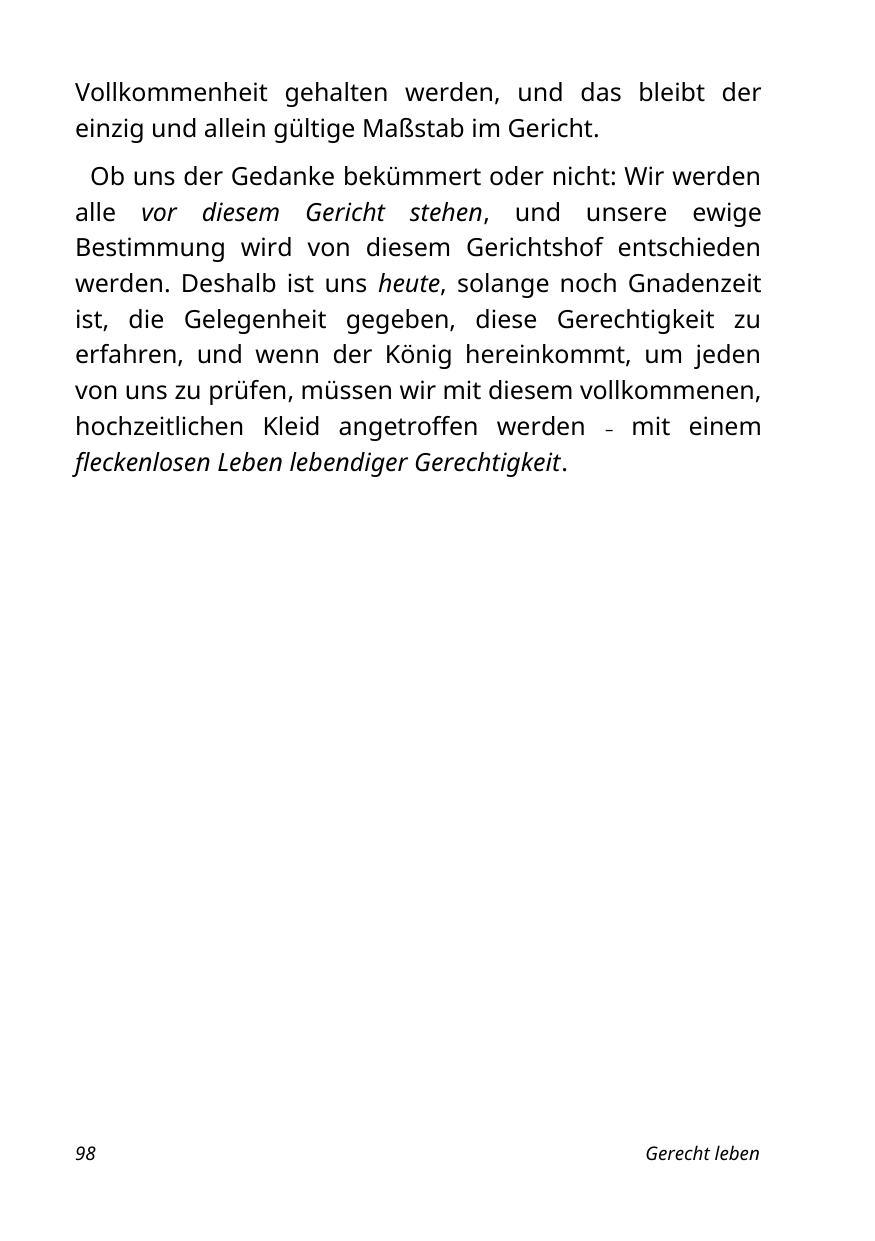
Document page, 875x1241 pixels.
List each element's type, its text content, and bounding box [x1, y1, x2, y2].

text Vollkommenheit gehalten werden, und das bleibt der einzig und allein gültige Maßstab im Gericht. [75, 75, 762, 145]
text Ob uns der Gedanke bekümmert oder nicht: Wir werden alle vor diesem Gericht stehen, und unsere ewige Bestimmung wird von diesem Gerichtshof entschieden werden. Deshalb ist uns heute, solange noch Gnadenzeit ist, die Gelegenheit gegeben, diese Gerechtigkeit zu erfahren, und wenn der König hereinkommt, um jeden von uns zu prüfen, müssen wir mit diesem vollkommenen, hochzeitlichen Kleid angetroffen werden – mit einem fleckenlosen Leben lebendiger Gerechtigkeit. [75, 158, 762, 478]
